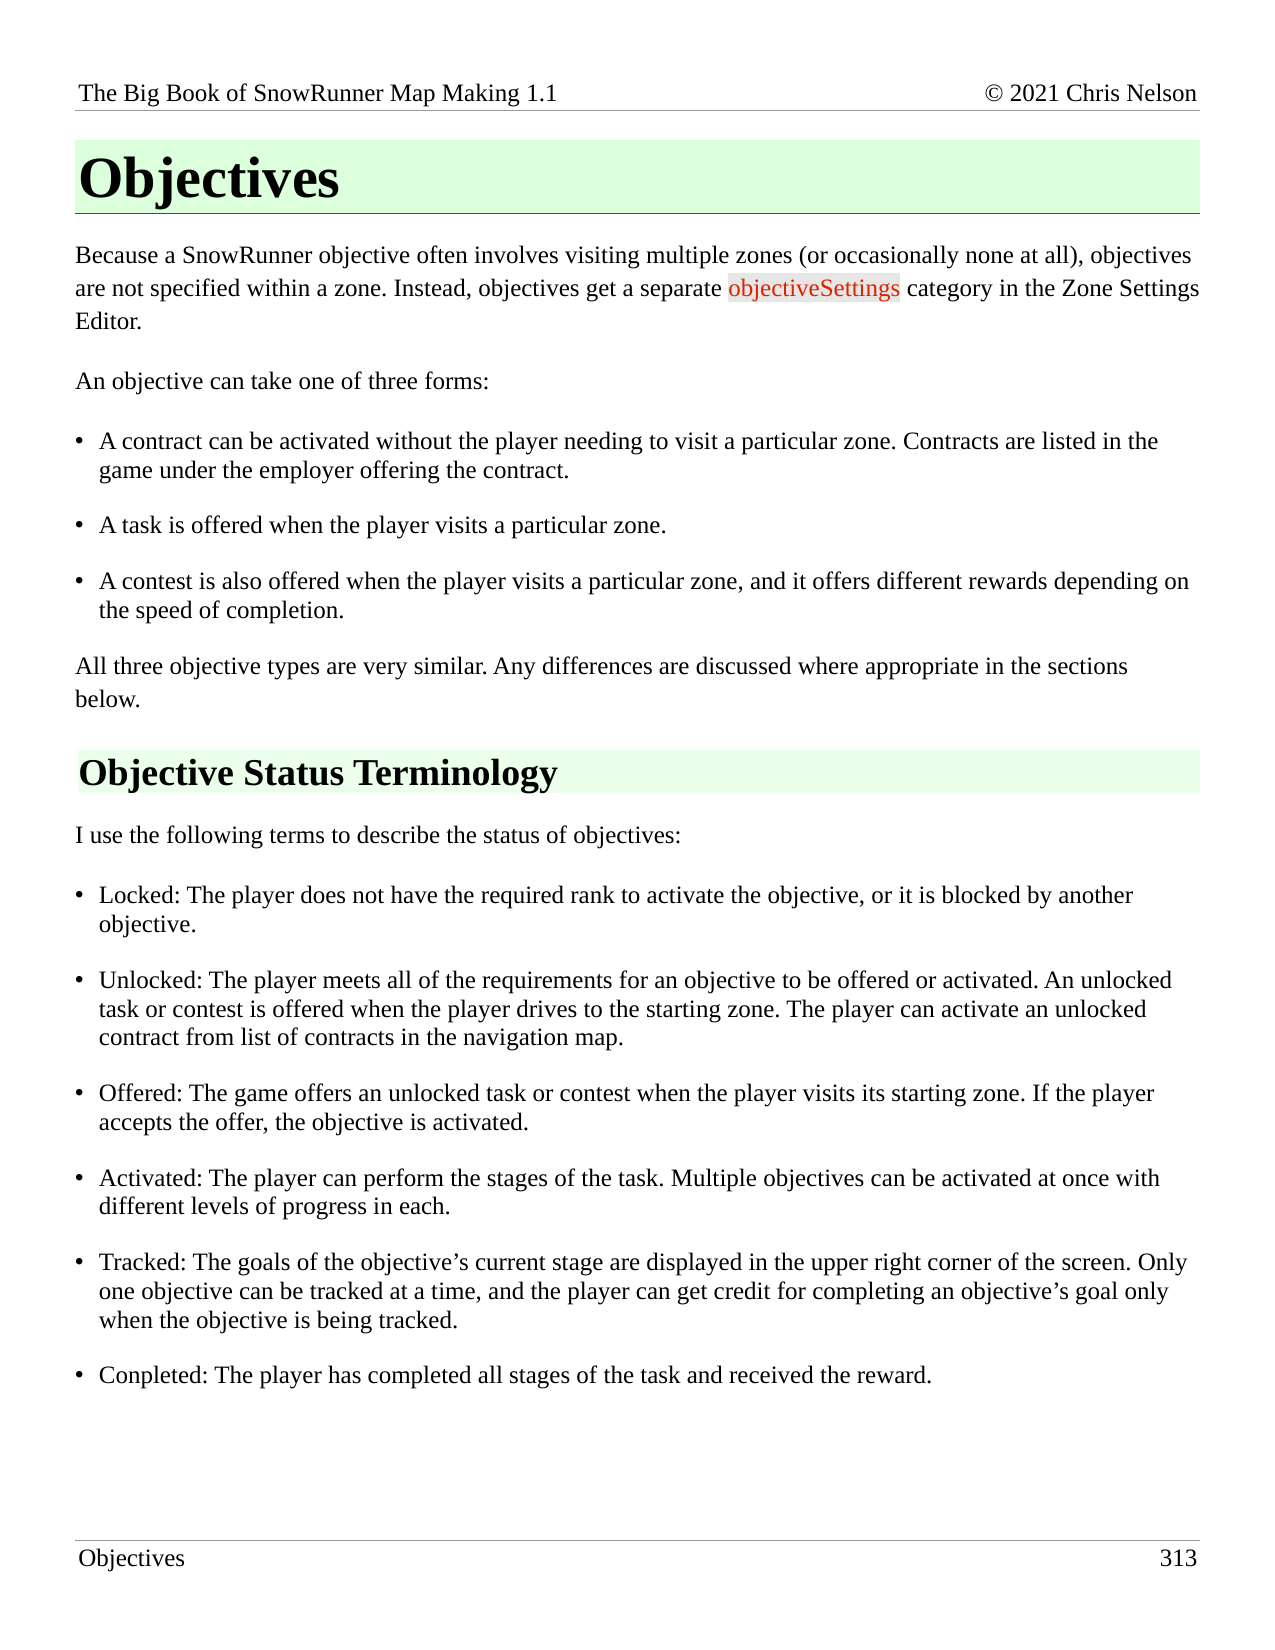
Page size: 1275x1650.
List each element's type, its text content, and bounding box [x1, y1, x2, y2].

list A contest is also offered when the player visits a particular zone, and it offers different rewards depending on the speed of completion. [75, 566, 1200, 624]
list A task is offered when the player visits a particular zone. [75, 511, 1200, 539]
subtitle Objectives [75, 140, 1200, 213]
subtitle Objective Status Terminology [78, 750, 1200, 793]
text I use the following terms to describe the status of objectives: [75, 821, 1200, 849]
list Tracked: The goals of the objective’s current stage are displayed in the upper right corner of the screen. Only one objective can be tracked at a time, and the player can get credit for completing an objective’s goal only when the objective is being tracked. [75, 1247, 1200, 1333]
text All three objective types are very similar. Any differences are discussed where appropriate in the sections below. [75, 651, 1200, 713]
list Offered: The game offers an unlocked task or contest when the player visits its starting zone. If the player accepts the offer, the objective is activated. [75, 1078, 1200, 1136]
text An objective can take one of three forms: [75, 366, 1200, 395]
list Unlocked: The player meets all of the requirements for an objective to be offered or activated. An unlocked task or contest is offered when the player drives to the starting zone. The player can activate an unlocked contract from list of contracts in the navigation map. [75, 965, 1200, 1051]
text Because a SnowRunner objective often involves visiting multiple zones (or occasionally none at all), objectives are not specified within a zone. Instead, objectives get a separate objectiveSettings category in the Zone Settings Editor. [75, 240, 1200, 335]
list Conpleted: The player has completed all stages of the task and received the reward. [75, 1360, 1200, 1389]
list A contract can be activated without the player needing to visit a particular zone. Contracts are listed in the game under the employer offering the contract. [75, 426, 1200, 484]
list Locked: The player does not have the required rank to activate the objective, or it is blocked by another objective. [75, 881, 1200, 938]
list Activated: The player can perform the stages of the task. Multiple objectives can be activated at once with different levels of progress in each. [75, 1163, 1200, 1220]
